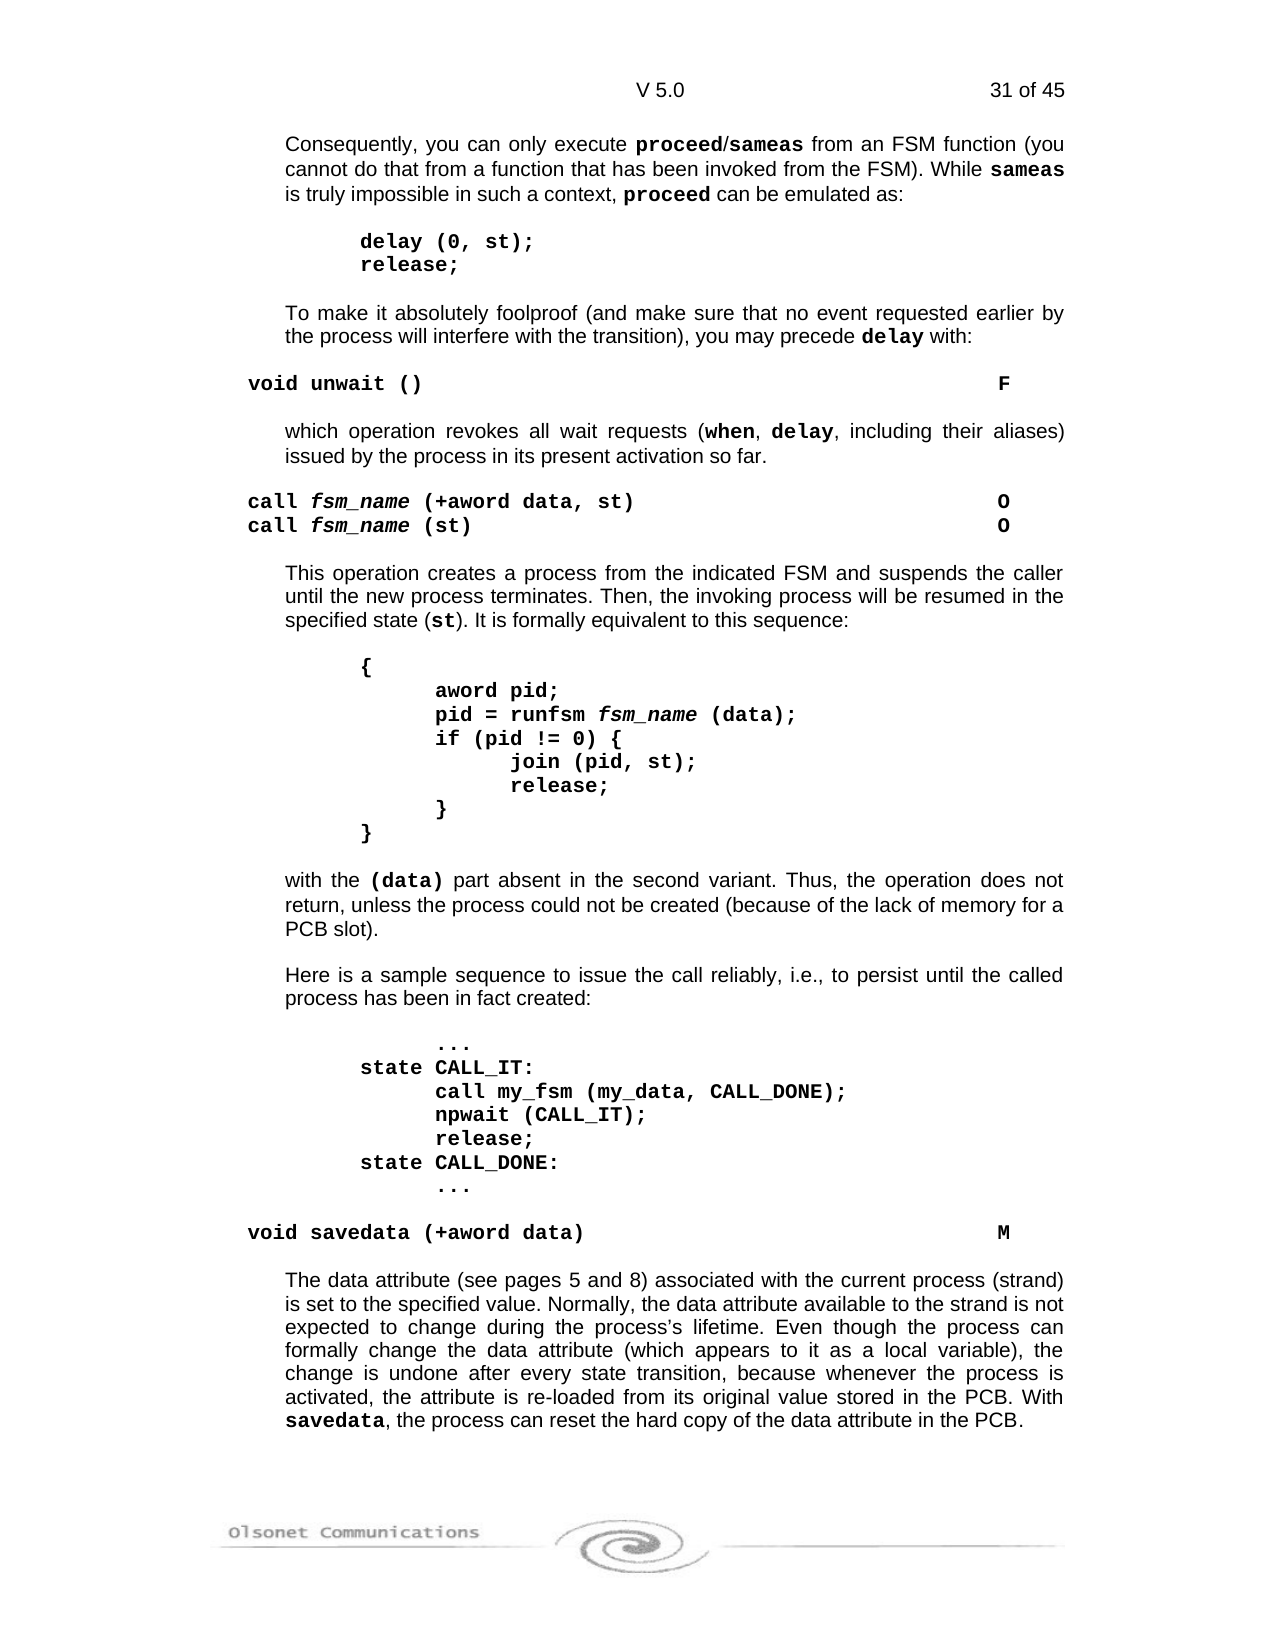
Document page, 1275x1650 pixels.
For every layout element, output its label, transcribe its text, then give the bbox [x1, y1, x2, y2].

text { [285, 657, 1065, 680]
text release; [285, 1128, 1065, 1152]
text which operation revokes all wait requests (when, delay, including their aliases) issued by the process in its present activation so far. [285, 420, 1065, 468]
text npwait (CALL_IT); [285, 1104, 1065, 1128]
text To make it absolutely foolproof (and make sure that no event requested earlier by the process will interfere with the transition), you may precede delay with: [285, 301, 1065, 349]
text call fsm_name (+aword data, st) O [247, 491, 1065, 515]
text call my_fsm (my_data, CALL_DONE); [285, 1081, 1065, 1104]
text Consequently, you can only execute proceed/sameas from an FSM function (you cannot do that from a function that has been invoked from the FSM). While sameas is truly impossible in such a context, proceed can be emulated as: [285, 132, 1065, 207]
text void unwait () F [248, 373, 1065, 396]
text state CALL_DONE: [285, 1152, 1065, 1175]
text join (pid, st); [285, 751, 1065, 775]
text if (pid != 0) { [285, 727, 1065, 751]
picture [210, 1504, 1065, 1596]
text pid = runfsm fsm_name (data); [285, 704, 1065, 727]
text This operation creates a process from the indicated FSM and suspends the caller until the new process terminates. Then, the invoking process will be resumed in the specified state (st). It is formally equivalent to this sequence: [285, 562, 1065, 633]
text call fsm_name (st) O [247, 515, 1065, 538]
text void savedata (+aword data) M [247, 1222, 1065, 1246]
text delay (0, st); [285, 231, 1065, 254]
text state CALL_IT: [285, 1057, 1065, 1081]
text ... [285, 1175, 1065, 1199]
text Here is a sample sequence to issue the call reliably, i.e., to persist until the called process has been in fact created: [285, 964, 1065, 1010]
text } [285, 822, 1065, 846]
text release; [285, 254, 1065, 278]
text release; [285, 775, 1065, 798]
text } [285, 798, 1065, 822]
text aword pid; [285, 680, 1065, 704]
text ... [285, 1033, 1065, 1057]
text The data attribute (see pages 5 and 8) associated with the current process (strand) is set to the specified value. Normally, the data attribute available to the strand is not expected to change during the process’s lifetime. Even though the process can formally change the data attribute (which appears to it as a local variable), the change is undone after every state transition, because whenever the process is activated, the attribute is re-loaded from its original value stored in the PCB. With savedata, the process can reset the hard copy of the data attribute in the PCB. [285, 1269, 1065, 1433]
text with the (data) part absent in the second variant. Thus, the operation does not return, unless the process could not be created (because of the lack of memory for a PCB slot). [285, 869, 1065, 941]
